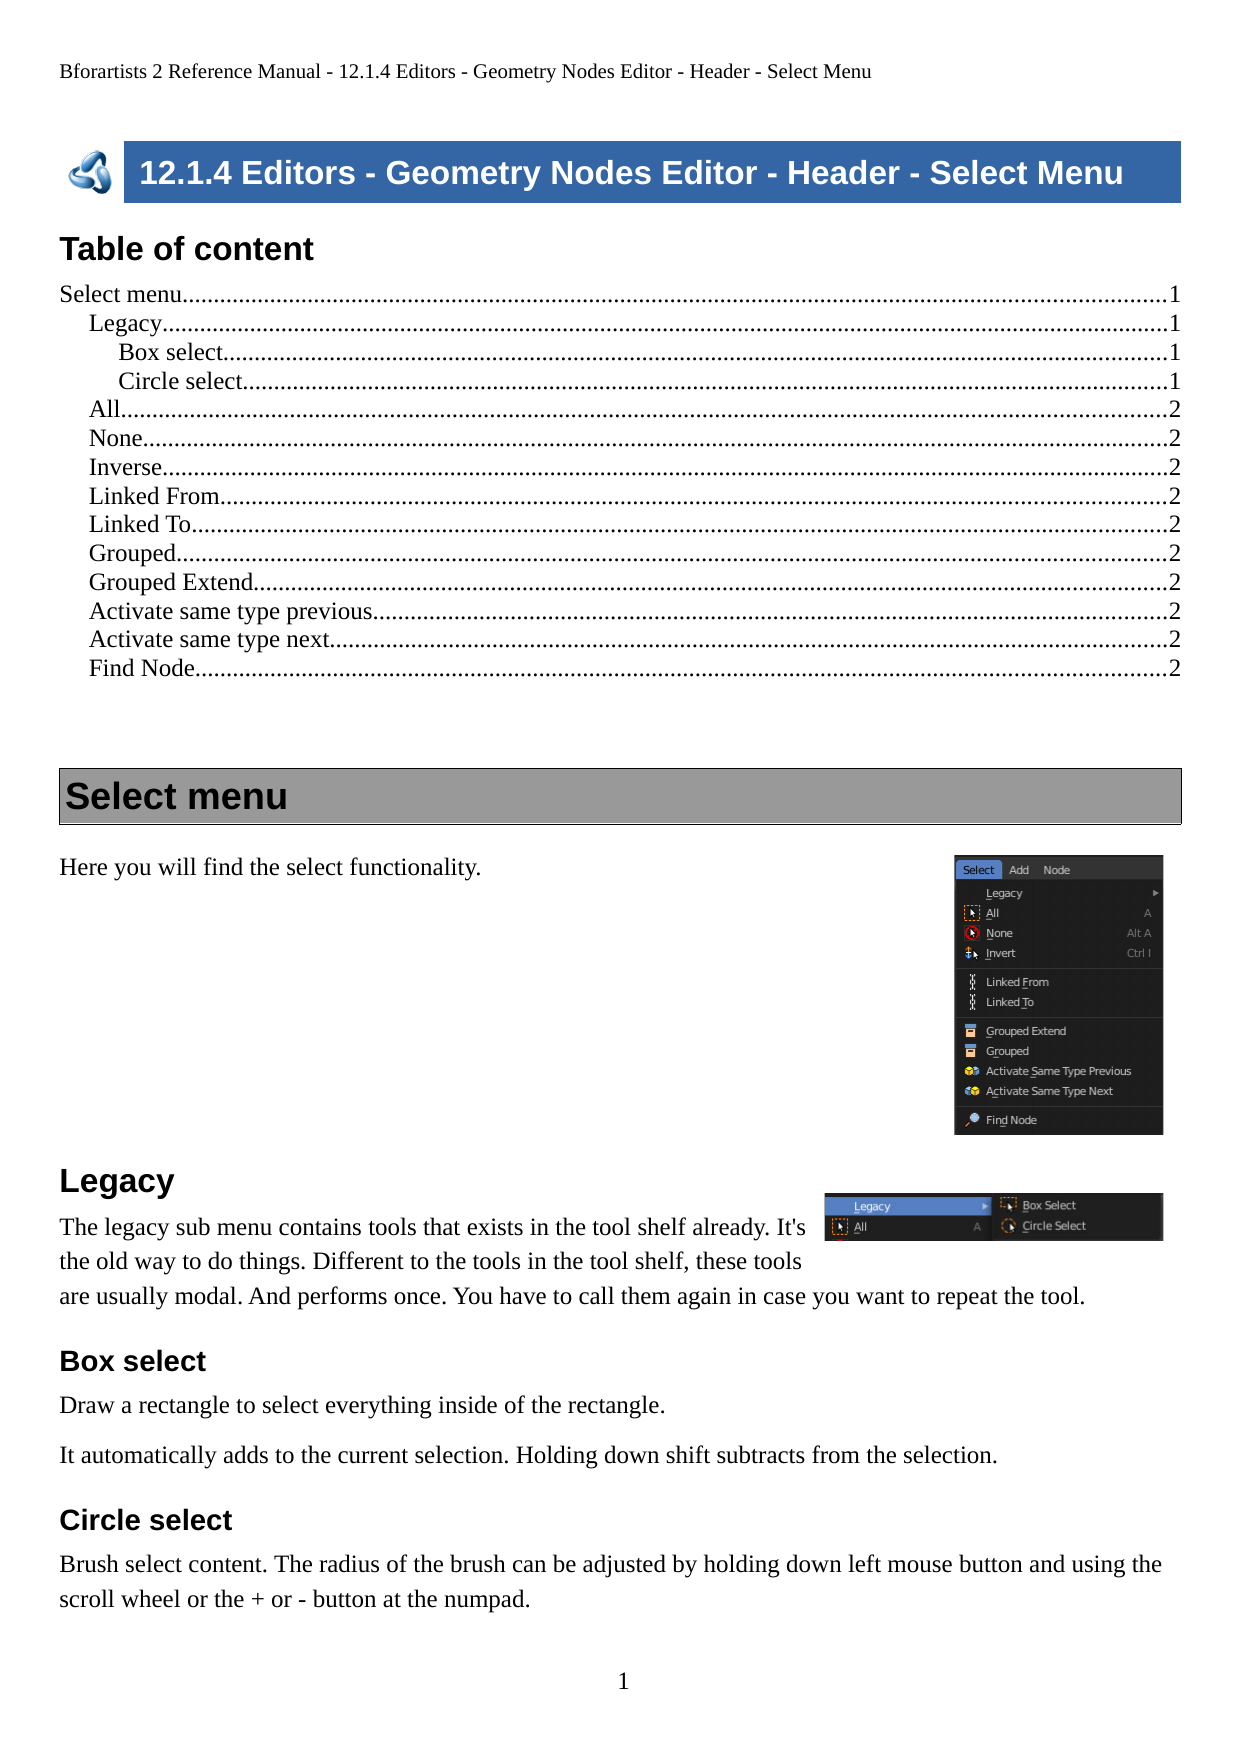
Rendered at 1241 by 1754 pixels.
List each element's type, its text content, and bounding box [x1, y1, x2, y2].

text All 2 [88, 394, 1181, 423]
text Brush select content. The radius of the brush can be adjusted by holding down left mouse button and using the scroll wheel or the + or - button at the numpad. [59, 1549, 1181, 1613]
text Legacy 1 [88, 308, 1181, 337]
text Activate same type previous 2 [88, 596, 1181, 624]
text Activate same type next 2 [88, 624, 1181, 653]
text It automatically adds to the current selection. Holding down shift subtracts from the selection. [59, 1440, 1181, 1468]
text The legacy sub menu contains tools that exists in the tool shelf already. It's the old way to do things. Different to the tools in the tool shelf, these tools are usually modal. And performs once. You have to call them again in case you want to repeat the tool. [59, 1212, 1181, 1309]
subtitle Circle select [59, 1503, 1181, 1537]
table_header Select menu [60, 769, 1181, 823]
text Inverse 2 [88, 452, 1181, 481]
picture [954, 855, 1164, 1135]
subtitle Box select [59, 1344, 1181, 1378]
text Grouped Extend 2 [88, 567, 1181, 596]
text None 2 [88, 423, 1181, 452]
picture [65, 147, 114, 197]
text Linked To 2 [88, 509, 1181, 538]
text Box select 1 [118, 337, 1181, 366]
text Find Node 2 [88, 653, 1181, 682]
text Here you will find the select functionality. [59, 852, 1181, 881]
text Linked From 2 [88, 481, 1181, 509]
subtitle Table of content [59, 228, 1181, 267]
text Draw a rectangle to select everything inside of the rectangle. [59, 1391, 1181, 1419]
text Select menu 1 [59, 279, 1181, 308]
text Circle select 1 [118, 366, 1181, 394]
picture [824, 1193, 1164, 1241]
table_header [59, 141, 124, 203]
text Grouped 2 [88, 538, 1181, 567]
subtitle Legacy [59, 1161, 1181, 1199]
table_header 12.1.4 Editors - Geometry Nodes Editor - Header - Select Menu [124, 141, 1181, 203]
